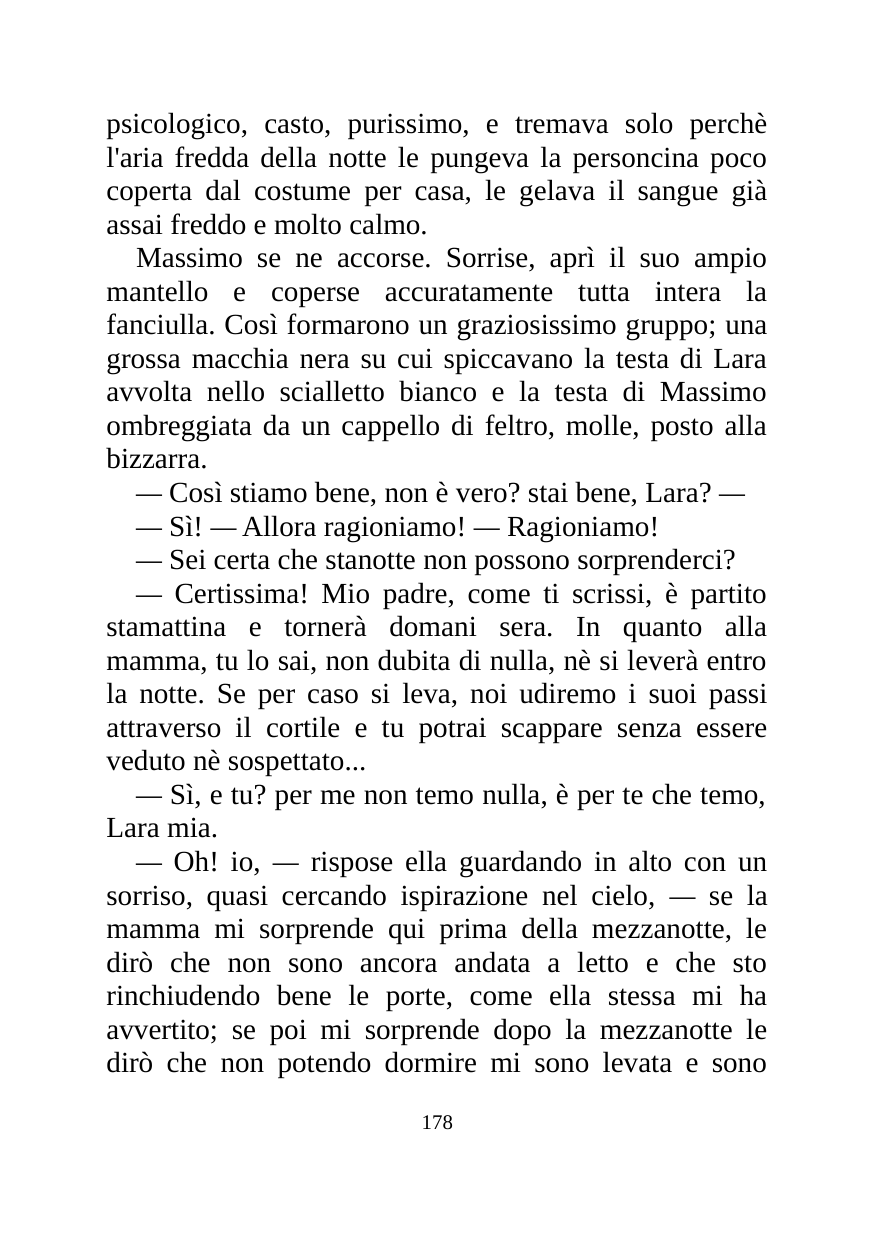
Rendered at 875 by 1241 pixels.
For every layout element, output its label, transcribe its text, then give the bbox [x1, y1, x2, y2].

text — Oh! io, — rispose ella guardando in alto con un sorriso, quasi cercando ispirazione nel cielo, — se la mamma mi sorprende qui prima della mezzanotte, le dirò che non sono ancora andata a letto e che sto rinchiudendo bene le porte, come ella stessa mi ha avvertito; se poi mi sorprende dopo la mezzanotte le dirò che non potendo dormire mi sono levata e sono [106, 844, 768, 1079]
text — Sei certa che stanotte non possono sorprenderci? [106, 542, 768, 576]
text Massimo se ne accorse. Sorrise, aprì il suo ampio mantello e coperse accuratamente tutta intera la fanciulla. Così formarono un graziosissimo gruppo; una grossa macchia nera su cui spiccavano la testa di Lara avvolta nello scialletto bianco e la testa di Massimo ombreggiata da un cappello di feltro, molle, posto alla bizzarra. [106, 240, 768, 475]
text — Così stiamo bene, non è vero? stai bene, Lara? — [106, 475, 768, 509]
text — Sì, e tu? per me non temo nulla, è per te che temo, Lara mia. [106, 777, 768, 844]
text — Certissima! Mio padre, come ti scrissi, è partito stamattina e tornerà domani sera. In quanto alla mamma, tu lo sai, non dubita di nulla, nè si leverà entro la notte. Se per caso si leva, noi udiremo i suoi passi attraverso il cortile e tu potrai scappare senza essere veduto nè sospettato... [106, 576, 768, 777]
text psicologico, casto, purissimo, e tremava solo perchè l'aria fredda della notte le pungeva la personcina poco coperta dal costume per casa, le gelava il sangue già assai freddo e molto calmo. [106, 106, 768, 240]
text — Sì! — Allora ragioniamo! — Ragioniamo! [106, 509, 768, 542]
